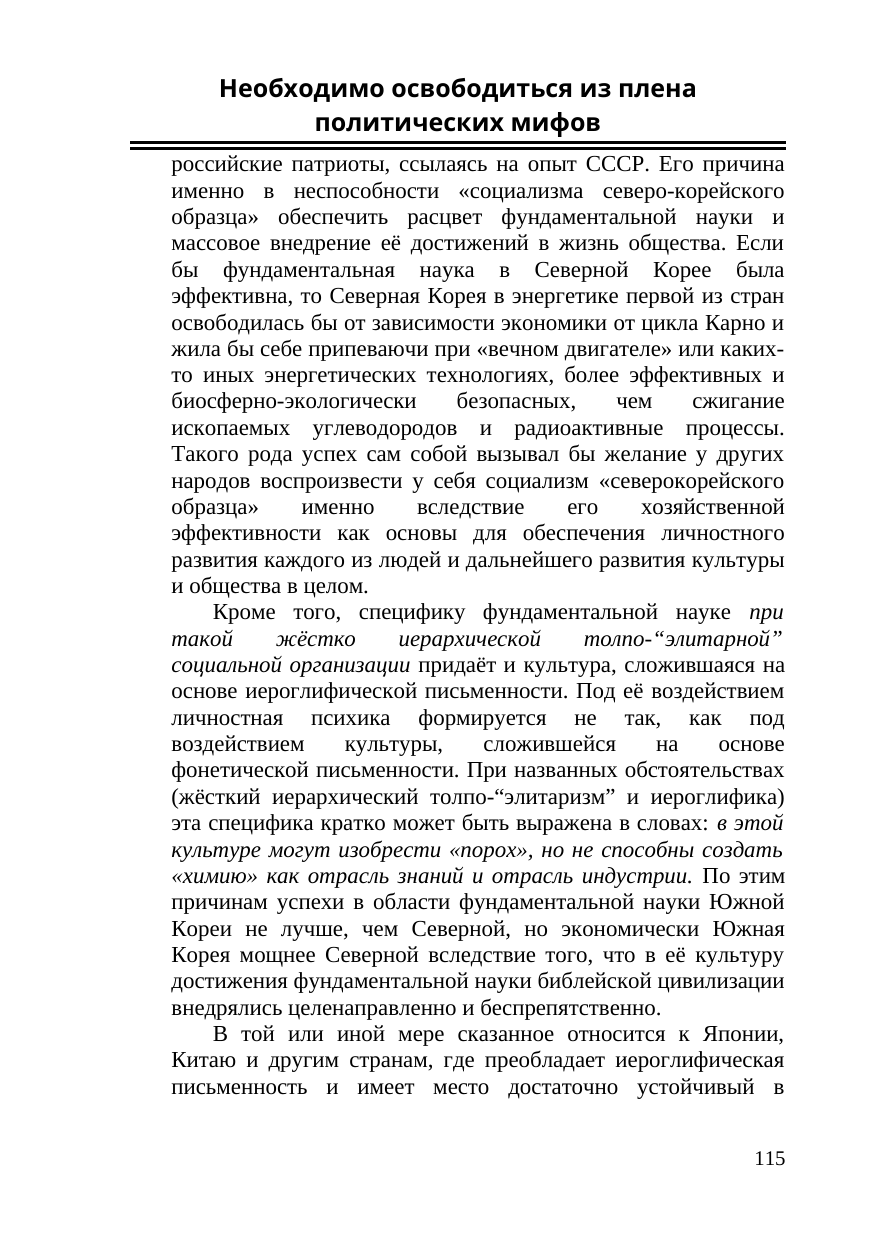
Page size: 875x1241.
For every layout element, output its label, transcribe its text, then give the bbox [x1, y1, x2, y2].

text В той или иной мере сказанное относится к Японии, Китаю и другим странам, где преобладает иероглифическая письменность и имеет место достаточно устойчивый в [171, 1020, 786, 1099]
text российские патриоты, ссылаясь на опыт СССР. Его причина именно в неспособности «социализма северо-корейского образца» обеспечить расцвет фундаментальной науки и массовое внедрение её достижений в жизнь общества. Если бы фундаментальная наука в Северной Корее была эффективна, то Северная Корея в энергетике первой из стран освободилась бы от зависимости экономики от цикла Карно и жила бы себе припеваючи при «вечном двигателе» или каких-то иных энергетических технологиях, более эффективных и биосферно-экологически безопасных, чем сжигание ископаемых углеводородов и радиоактивные процессы. Такого рода успех сам собой вызывал бы желание у других народов воспроизвести у себя социализм «северокорейского образца» именно вследствие его хозяйственной эффективности как основы для обеспечения личностного развития каждого из людей и дальнейшего развития культуры и общества в целом. [171, 150, 786, 598]
text Кроме того, специфику фундаментальной науке при такой жёстко иерархической толпо-“элитарной” социальной организации придаёт и культура, сложившаяся на основе иероглифической письменности. Под её воздействием личностная психика формируется не так, как под воздействием культуры, сложившейся на основе фонетической письменности. При названных обстоятельствах (жёсткий иерархический толпо-“элитаризм” и иероглифика) эта специфика кратко может быть выражена в словах: в этой культуре могут изобрести «порох», но не способны создать «химию» как отрасль знаний и отрасль индустрии. По этим причинам успехи в области фундаментальной науки Южной Кореи не лучше, чем Северной, но экономически Южная Корея мощнее Северной вследствие того, что в её культуру достижения фундаментальной науки библейской цивилизации внедрялись целенаправленно и беспрепятственно. [171, 598, 786, 1020]
